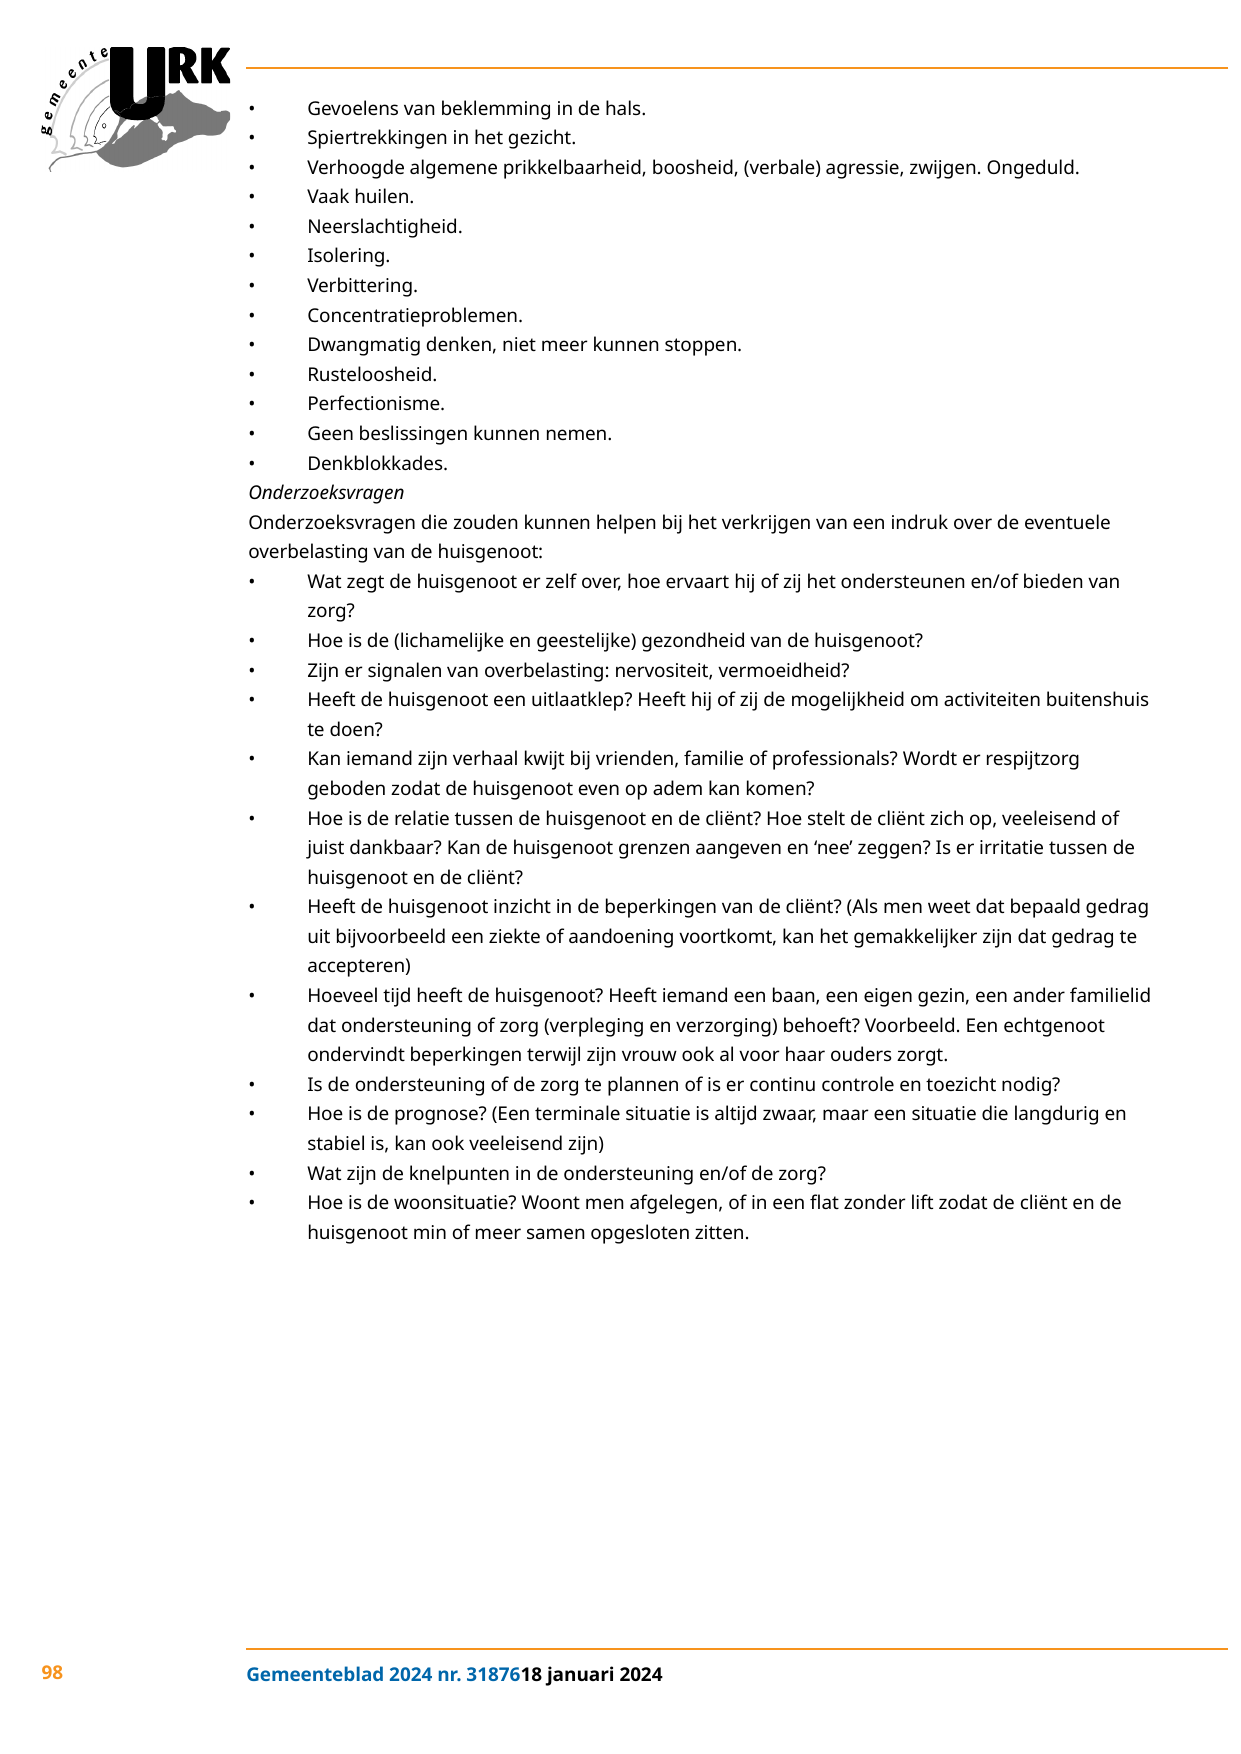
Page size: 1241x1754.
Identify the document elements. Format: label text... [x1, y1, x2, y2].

list Gevoelens van beklemming in de hals. [248, 95, 1152, 121]
picture [41, 47, 231, 172]
list Wat zijn de knelpunten in de ondersteuning en/of de zorg? [248, 1160, 1152, 1186]
text Onderzoeksvragen [248, 479, 1152, 505]
list Verhoogde algemene prikkelbaarheid, boosheid, (verbale) agressie, zwijgen. Ongeduld. [248, 154, 1152, 180]
list Vaak huilen. [248, 183, 1152, 209]
list Verbittering. [248, 272, 1152, 298]
list Hoeveel tijd heeft de huisgenoot? Heeft iemand een baan, een eigen gezin, een ander familielid dat ondersteuning of zorg (verpleging en verzorging) behoeft? Voorbeeld. Een echtgenoot ondervindt beperkingen terwijl zijn vrouw ook al voor haar ouders zorgt. [248, 982, 1152, 1067]
list Isolering. [248, 243, 1152, 268]
list Is de ondersteuning of de zorg te plannen of is er continu controle en toezicht nodig? [248, 1071, 1152, 1097]
list Neerslachtigheid. [248, 213, 1152, 239]
list Hoe is de (lichamelijke en geestelijke) gezondheid van de huisgenoot? [248, 627, 1152, 653]
list Perfectionisme. [248, 391, 1152, 416]
list Concentratieproblemen. [248, 302, 1152, 328]
list Wat zegt de huisgenoot er zelf over, hoe ervaart hij of zij het ondersteunen en/of bieden van zorg? [248, 568, 1152, 623]
list Geen beslissingen kunnen nemen. [248, 420, 1152, 446]
list Heeft de huisgenoot inzicht in de beperkingen van de cliënt? (Als men weet dat bepaald gedrag uit bijvoorbeeld een ziekte of aandoening voortkomt, kan het gemakkelijker zijn dat gedrag te accepteren) [248, 893, 1152, 978]
list Rusteloosheid. [248, 361, 1152, 387]
list Denkblokkades. [248, 450, 1152, 476]
list Heeft de huisgenoot een uitlaatklep? Heeft hij of zij de mogelijkheid om activiteiten buitenshuis te doen? [248, 686, 1152, 742]
list Hoe is de woonsituatie? Woont men afgelegen, of in een flat zonder lift zodat de cliënt en de huisgenoot min of meer samen opgesloten zitten. [248, 1189, 1152, 1245]
text Onderzoeksvragen die zouden kunnen helpen bij het verkrijgen van een indruk over de eventuele overbelasting van de huisgenoot: [248, 509, 1152, 564]
list Zijn er signalen van overbelasting: nervositeit, vermoeidheid? [248, 657, 1152, 683]
list Kan iemand zijn verhaal kwijt bij vrienden, familie of professionals? Wordt er respijtzorg geboden zodat de huisgenoot even op adem kan komen? [248, 746, 1152, 801]
list Spiertrekkingen in het gezicht. [248, 124, 1152, 150]
list Dwangmatig denken, niet meer kunnen stoppen. [248, 331, 1152, 357]
list Hoe is de prognose? (Een terminale situatie is altijd zwaar, maar een situatie die langdurig en stabiel is, kan ook veeleisend zijn) [248, 1101, 1152, 1156]
list Hoe is de relatie tussen de huisgenoot en de cliënt? Hoe stelt de cliënt zich op, veeleisend of juist dankbaar? Kan de huisgenoot grenzen aangeven en ‘nee’ zeggen? Is er irritatie tussen de huisgenoot en de cliënt? [248, 805, 1152, 890]
